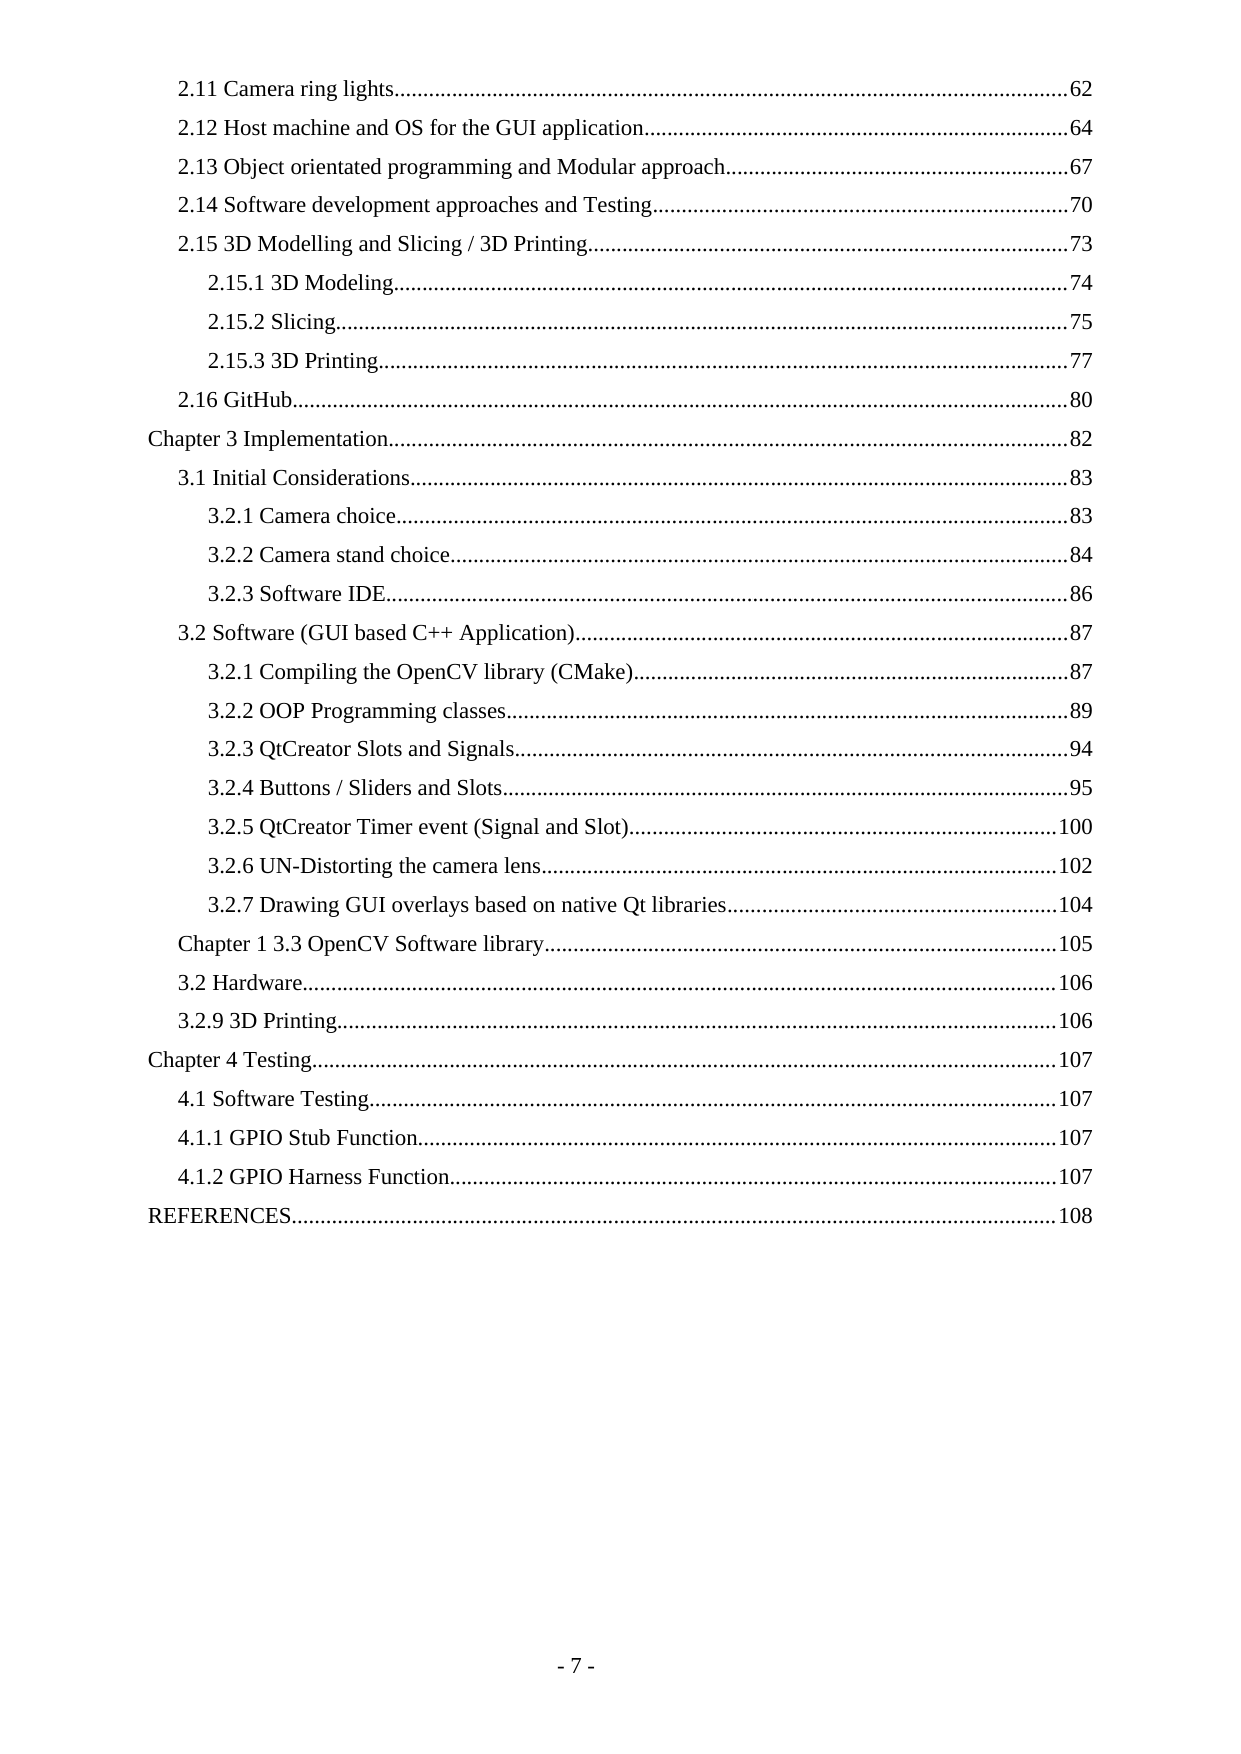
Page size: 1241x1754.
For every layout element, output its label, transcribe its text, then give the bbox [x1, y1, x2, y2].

text Chapter 3 Implementation 82 [148, 425, 1092, 451]
text 3.2.5 QtCreator Timer event (Signal and Slot) 100 [208, 813, 1092, 839]
text 3.2 Software (GUI based C++ Application) 87 [178, 619, 1092, 645]
text 3.2.2 Camera stand choice 84 [208, 541, 1092, 568]
text 4.1.1 GPIO Stub Function 107 [178, 1124, 1092, 1150]
text 2.13 Object orientated programming and Modular approach 67 [178, 153, 1092, 179]
text 2.14 Software development approaches and Testing 70 [178, 192, 1092, 218]
text 2.15.3 3D Printing 77 [208, 347, 1092, 373]
text 4.1.2 GPIO Harness Function 107 [178, 1163, 1092, 1189]
text 3.2.4 Buttons / Sliders and Slots 95 [208, 774, 1092, 801]
text 3.2.6 UN-Distorting the camera lens 102 [208, 852, 1092, 878]
text 2.15.2 Slicing 75 [208, 308, 1092, 334]
text 2.16 GitHub 80 [178, 386, 1092, 412]
text 3.2.3 Software IDE 86 [208, 580, 1092, 606]
text Chapter 4 Testing 107 [148, 1046, 1092, 1073]
text 3.2.1 Compiling the OpenCV library (CMake) 87 [208, 658, 1092, 684]
text Chapter 1 3.3 OpenCV Software library 105 [178, 930, 1092, 956]
text 2.12 Host machine and OS for the GUI application 64 [178, 114, 1092, 140]
text 2.15.1 3D Modeling 74 [208, 269, 1092, 296]
text REFERENCES 108 [148, 1202, 1092, 1228]
text 3.2.3 QtCreator Slots and Signals 94 [208, 736, 1092, 762]
text 3.2.9 3D Printing 106 [178, 1007, 1092, 1034]
text 2.15 3D Modelling and Slicing / 3D Printing 73 [178, 230, 1092, 257]
text 2.11 Camera ring lights 62 [178, 75, 1092, 101]
text 3.1 Initial Considerations 83 [178, 463, 1092, 490]
text 3.2 Hardware 106 [178, 969, 1092, 995]
text 3.2.1 Camera choice 83 [208, 502, 1092, 529]
text 4.1 Software Testing 107 [178, 1085, 1092, 1112]
text 3.2.2 OOP Programming classes 89 [208, 697, 1092, 723]
text 3.2.7 Drawing GUI overlays based on native Qt libraries 104 [208, 891, 1092, 917]
